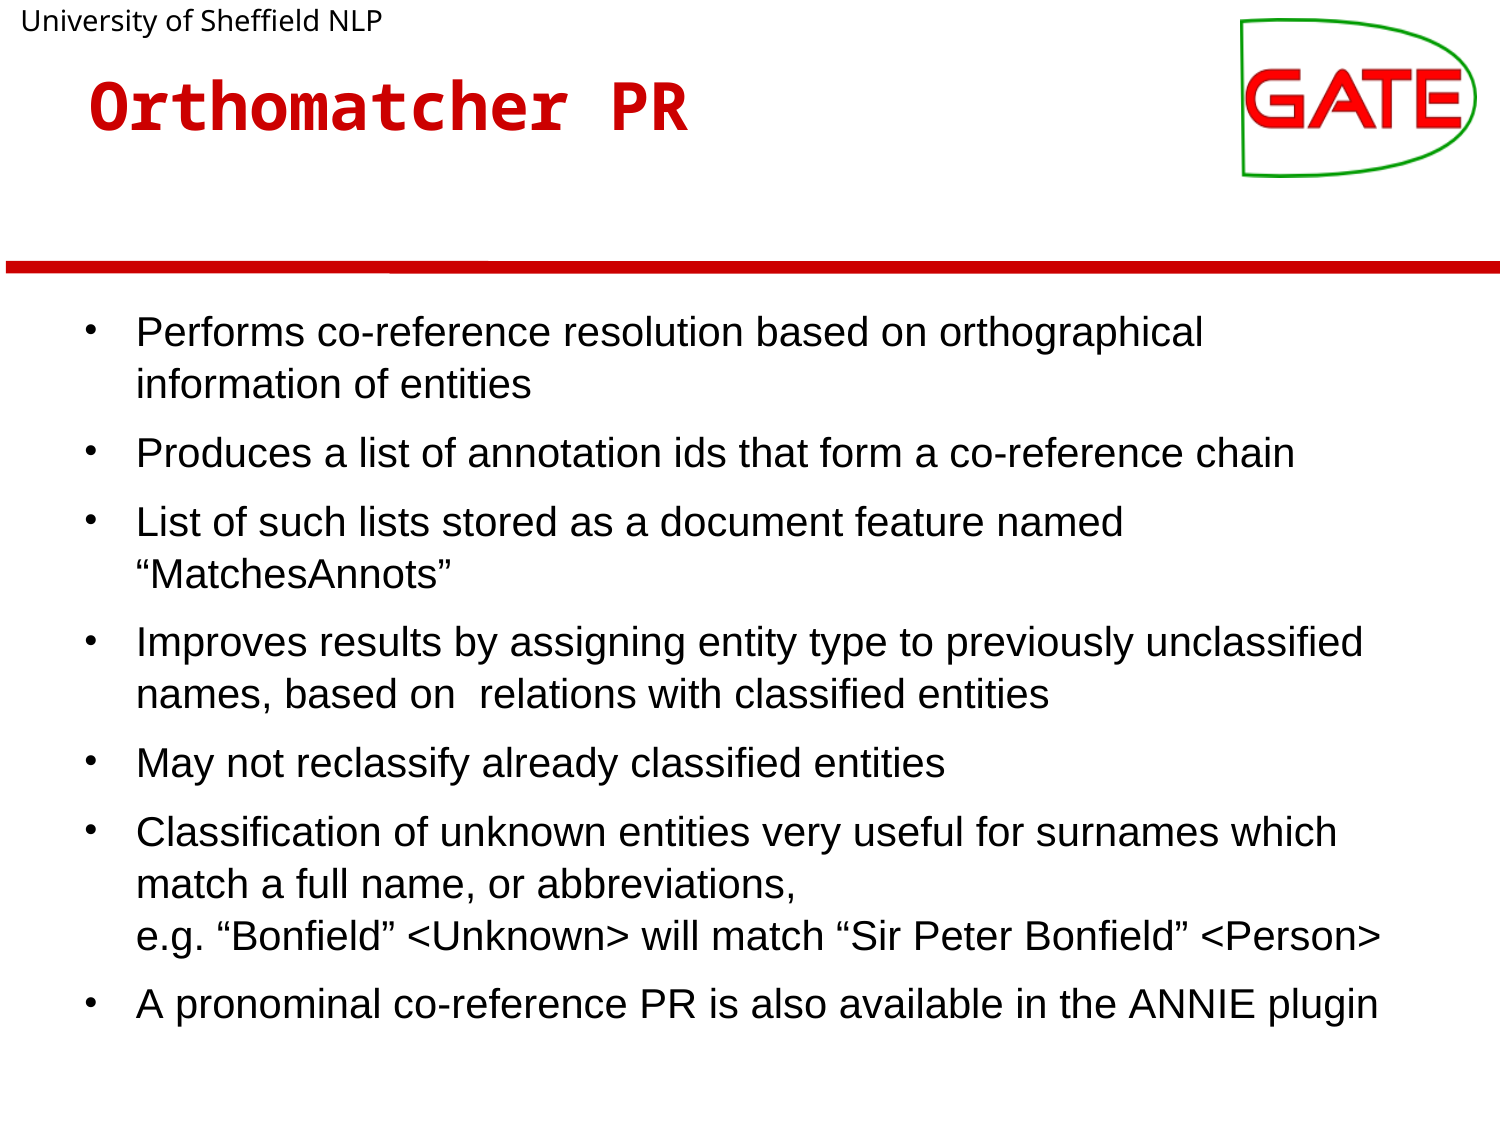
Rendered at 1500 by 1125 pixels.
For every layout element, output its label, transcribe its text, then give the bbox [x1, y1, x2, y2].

picture [1424, 18, 1477, 178]
title Orthomatcher PR [75, 14, 1424, 201]
list Performs co-reference resolution based on orthographical information of entities Produces a list of annotation ids that form a co-reference chain List of such lists stored as a document feature named “MatchesAnnots” Improves results by assigning entity type to previously unclassified names, based on relations with classified entities May not reclassify already classified entities Classification of unknown entities very useful for surnames which match a full name, or abbreviations, e.g. “Bonfield” <Unknown> will match “Sir Peter Bonfield” <Person> A pronominal co-reference PR is also available in the ANNIE plugin [68, 295, 1418, 1093]
